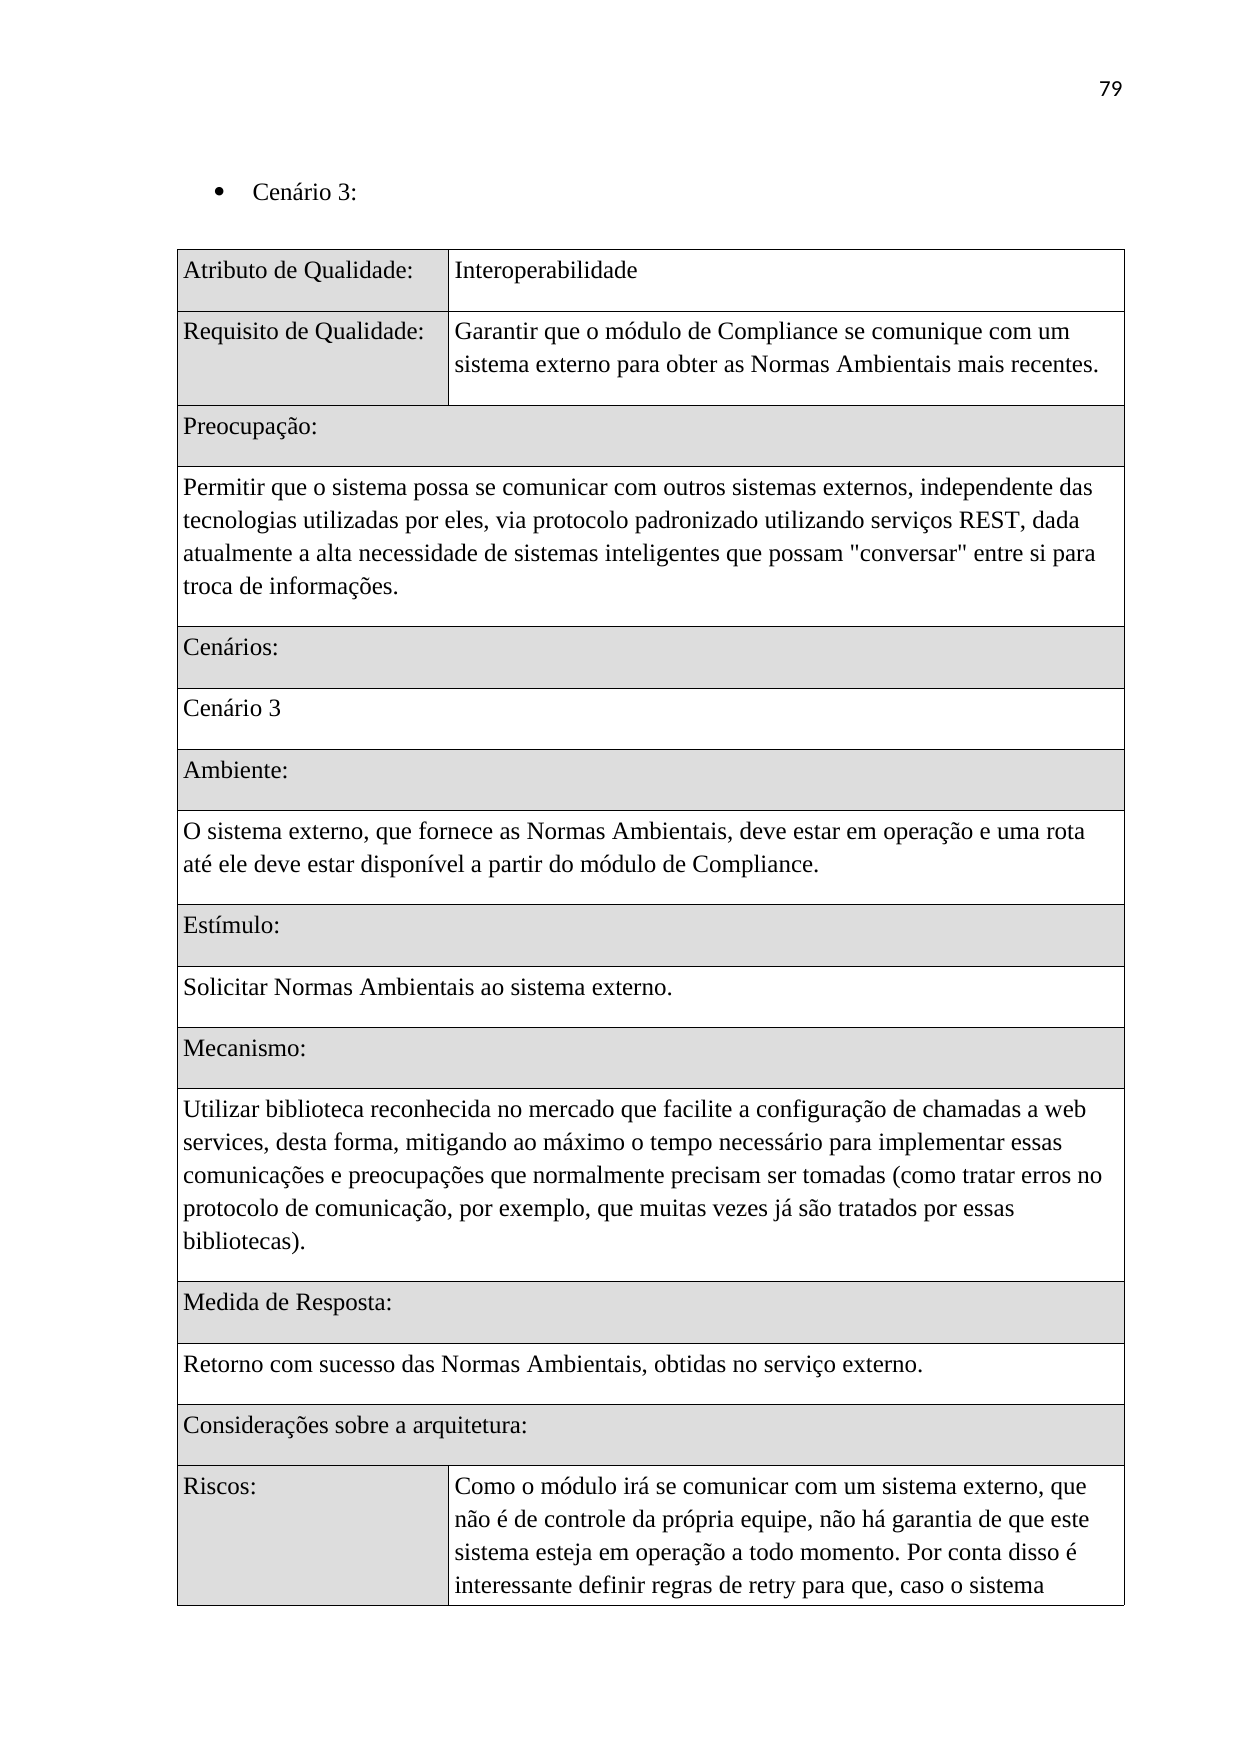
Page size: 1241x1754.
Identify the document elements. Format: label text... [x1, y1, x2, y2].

table_cell Como o módulo irá se comunicar com um sistema externo, que não é de controle da própria equipe, não há garantia de que este sistema esteja em operação a todo momento. Por conta disso é interessante definir regras de retry para que, caso o sistema [449, 1466, 1124, 1605]
table_cell Cenário 3 [178, 689, 1124, 749]
table_cell Solicitar Normas Ambientais ao sistema externo. [178, 967, 1124, 1027]
table_cell Preocupação: [178, 406, 1124, 466]
table_header Atributo de Qualidade: [178, 250, 448, 311]
table_cell Garantir que o módulo de Compliance se comunique com um sistema externo para obter as Normas Ambientais mais recentes. [449, 312, 1124, 405]
table_cell Considerações sobre a arquitetura: [178, 1405, 1124, 1465]
table_cell Cenários: [178, 627, 1124, 688]
table_cell Utilizar biblioteca reconhecida no mercado que facilite a configuração de chamadas a web services, desta forma, mitigando ao máximo o tempo necessário para implementar essas comunicações e preocupações que normalmente precisam ser tomadas (como tratar erros no protocolo de comunicação, por exemplo, que muitas vezes já são tratados por essas bibliotecas). [178, 1089, 1124, 1281]
table_cell Riscos: [178, 1466, 448, 1605]
table_cell Medida de Resposta: [178, 1282, 1124, 1343]
table_cell Mecanismo: [178, 1028, 1124, 1088]
table_cell Permitir que o sistema possa se comunicar com outros sistemas externos, independente das tecnologias utilizadas por eles, via protocolo padronizado utilizando serviços REST, dada atualmente a alta necessidade de sistemas inteligentes que possam "conversar" entre si para troca de informações. [178, 467, 1124, 626]
table_cell Ambiente: [178, 750, 1124, 810]
table_cell O sistema externo, que fornece as Normas Ambientais, deve estar em operação e uma rota até ele deve estar disponível a partir do módulo de Compliance. [178, 811, 1124, 904]
table_header Interoperabilidade [449, 250, 1124, 311]
list Cenário 3: [215, 177, 1122, 206]
table_cell Requisito de Qualidade: [178, 312, 448, 405]
table_cell Estímulo: [178, 905, 1124, 966]
table_cell Retorno com sucesso das Normas Ambientais, obtidas no serviço externo. [178, 1344, 1124, 1404]
